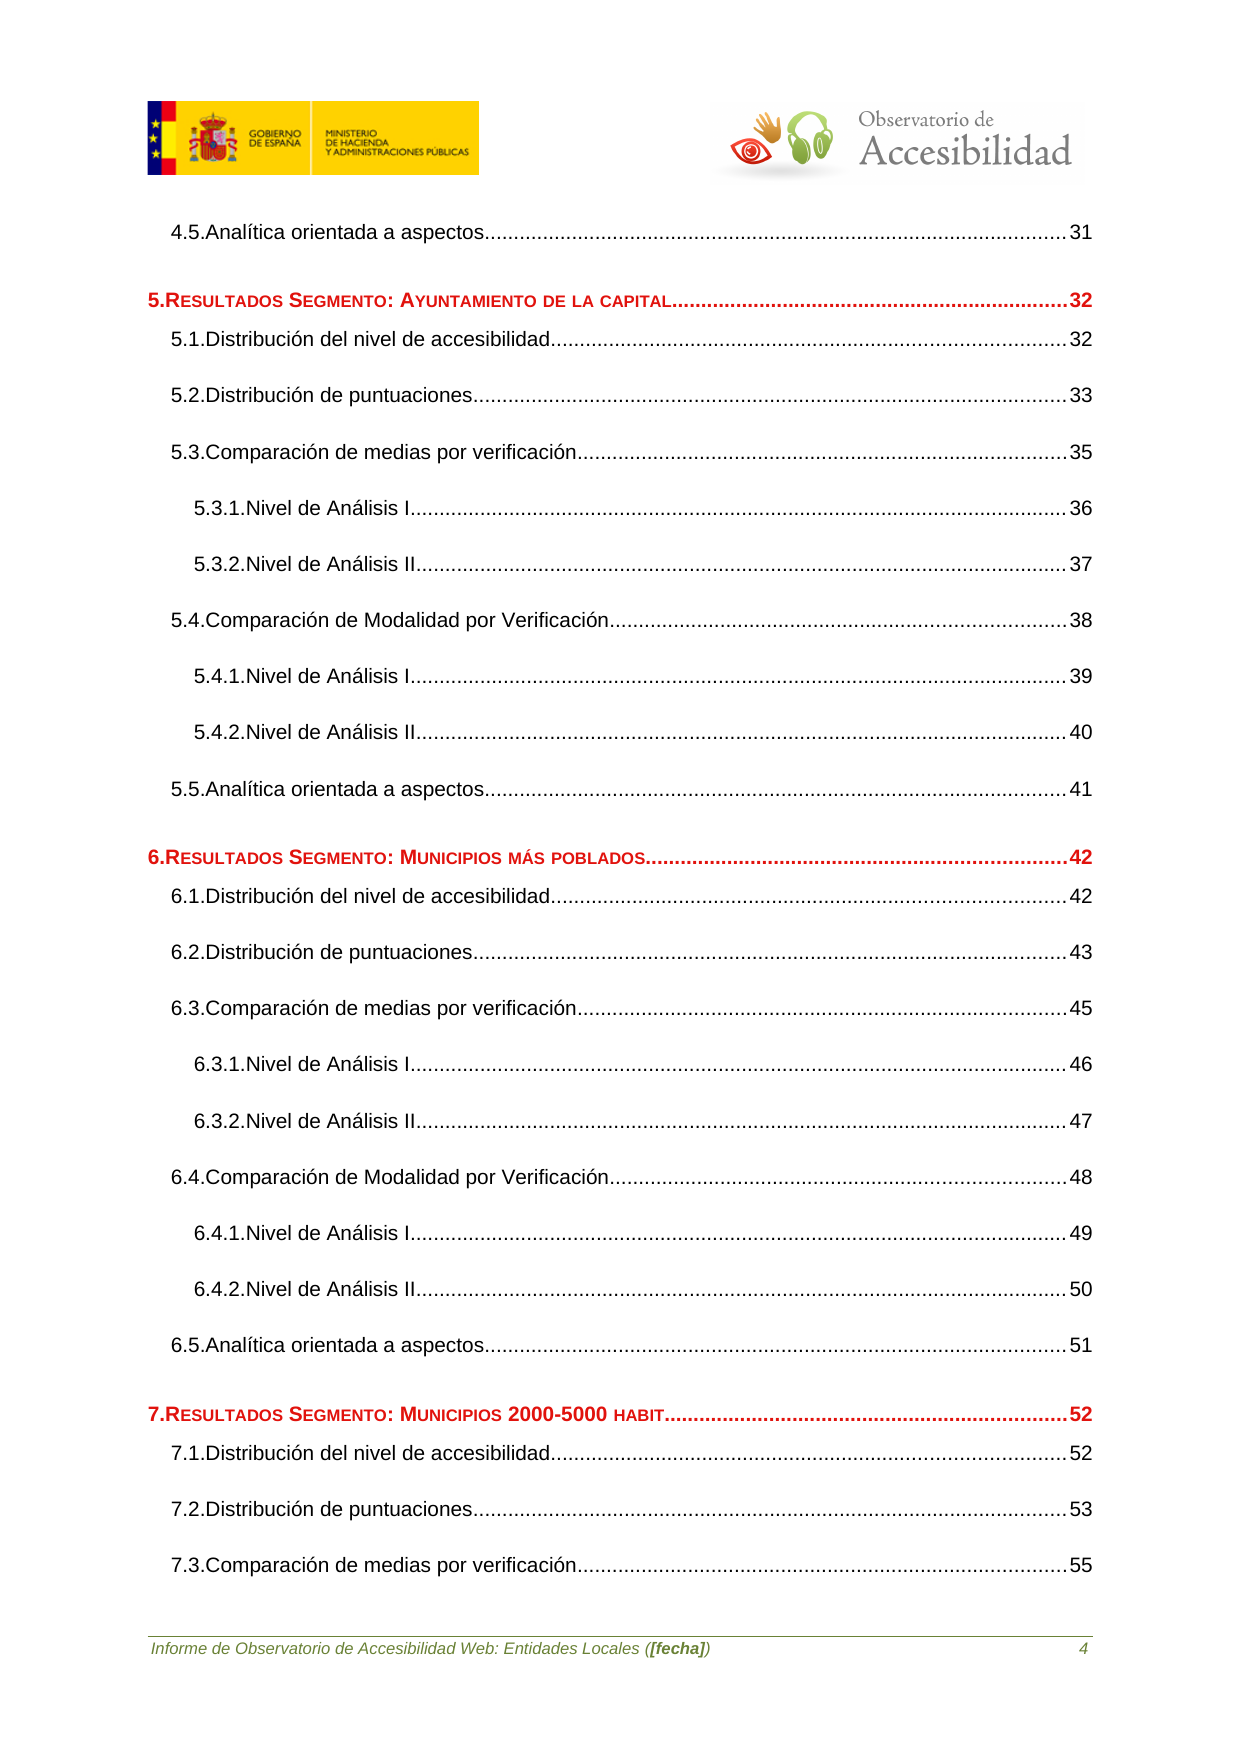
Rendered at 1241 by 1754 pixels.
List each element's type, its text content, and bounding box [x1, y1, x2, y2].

text 6.4.1.Nivel de Análisis I 49 [193, 1221, 1092, 1245]
text 6.3.2.Nivel de Análisis II 47 [193, 1108, 1092, 1132]
text 5.5.Analítica orientada a aspectos 41 [171, 776, 1092, 800]
text 7.Resultados Segmento: Municipios 2000-5000 habit. 52 [148, 1402, 1092, 1426]
text 6.3.Comparación de medias por verificación 45 [171, 996, 1092, 1020]
text 7.1.Distribución del nivel de accesibilidad 52 [171, 1441, 1092, 1464]
picture [710, 102, 1086, 185]
text 5.1.Distribución del nivel de accesibilidad 32 [171, 327, 1092, 351]
text 5.2.Distribución de puntuaciones 33 [171, 383, 1092, 407]
text 7.2.Distribución de puntuaciones 53 [171, 1497, 1092, 1521]
text 7.3.Comparación de medias por verificación 55 [171, 1553, 1092, 1577]
text 5.3.2.Nivel de Análisis II 37 [193, 552, 1092, 576]
text 6.1.Distribución del nivel de accesibilidad 42 [171, 884, 1092, 908]
text 5.4.Comparación de Modalidad por Verificación 38 [171, 608, 1092, 632]
picture [147, 101, 479, 175]
text 5.3.1.Nivel de Análisis I 36 [193, 496, 1092, 519]
text 6.3.1.Nivel de Análisis I 46 [193, 1052, 1092, 1076]
text 6.2.Distribución de puntuaciones 43 [171, 940, 1092, 964]
text 4.5.Analítica orientada a aspectos 31 [171, 220, 1092, 244]
text 5.4.1.Nivel de Análisis I 39 [193, 664, 1092, 688]
text 5.3.Comparación de medias por verificación 35 [171, 439, 1092, 463]
text 5.4.2.Nivel de Análisis II 40 [193, 720, 1092, 744]
text 5.Resultados Segmento: Ayuntamiento de la capital 32 [148, 288, 1092, 312]
text 6.4.2.Nivel de Análisis II 50 [193, 1277, 1092, 1301]
text 6.5.Analítica orientada a aspectos 51 [171, 1333, 1092, 1357]
text 6.4.Comparación de Modalidad por Verificación 48 [171, 1164, 1092, 1188]
text 6.Resultados Segmento: Municipios más poblados 42 [148, 845, 1092, 869]
